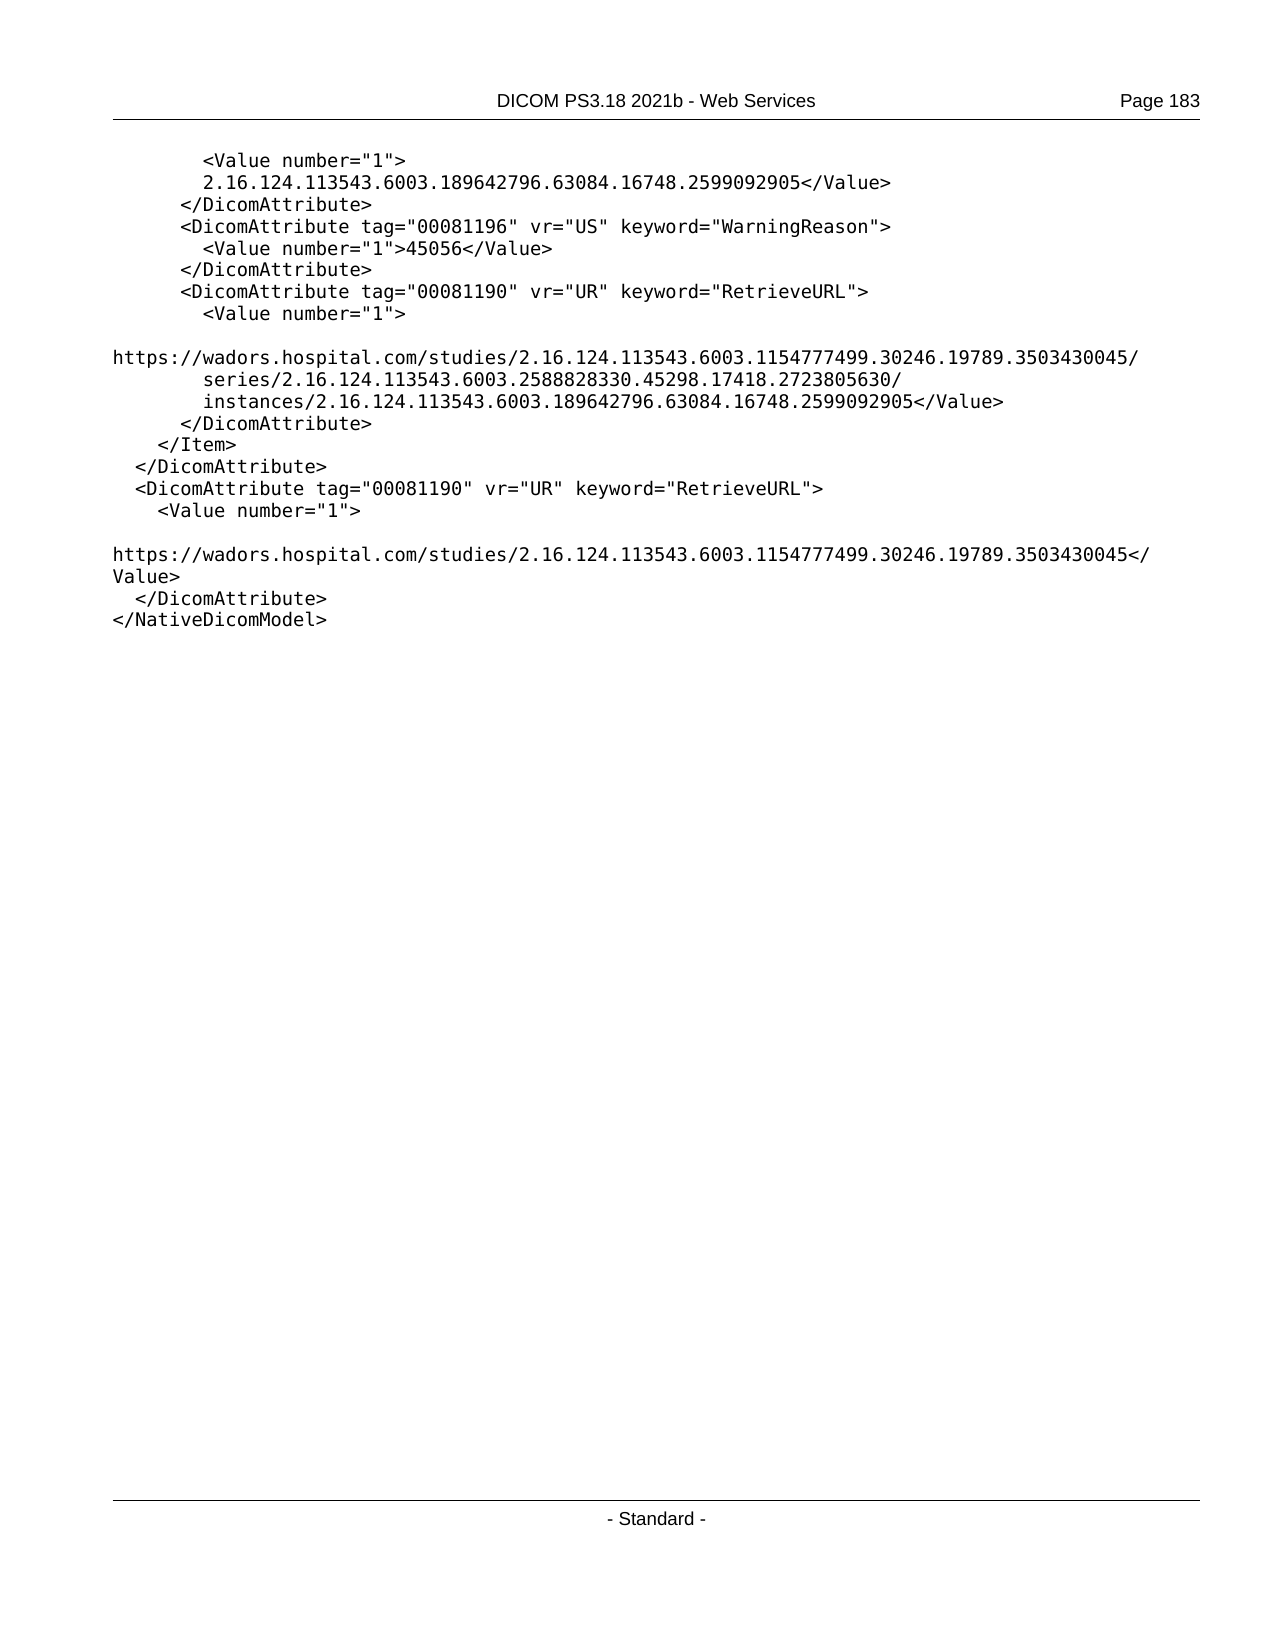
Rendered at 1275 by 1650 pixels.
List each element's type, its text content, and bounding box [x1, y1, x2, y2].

text <Value number="1"> 2.16.124.113543.6003.189642796.63084.16748.2599092905</Value> </DicomAttribute> <DicomAttribute tag="00081196" vr="US" keyword="WarningReason"> <Value number="1">45056</Value> </DicomAttribute> <DicomAttribute tag="00081190" vr="UR" keyword="RetrieveURL"> <Value number="1"> https://wadors.hospital.com/studies/2.16.124.113543.6003.1154777499.30246.19789.3503430045/ series/2.16.124.113543.6003.2588828330.45298.17418.2723805630/ instances/2.16.124.113543.6003.189642796.63084.16748.2599092905</Value> </DicomAttribute> </Item> </DicomAttribute> <DicomAttribute tag="00081190" vr="UR" keyword="RetrieveURL"> <Value number="1"> https://wadors.hospital.com/studies/2.16.124.113543.6003.1154777499.30246.19789.3503430045</Value> </DicomAttribute> </NativeDicomModel> [112, 150, 1200, 660]
